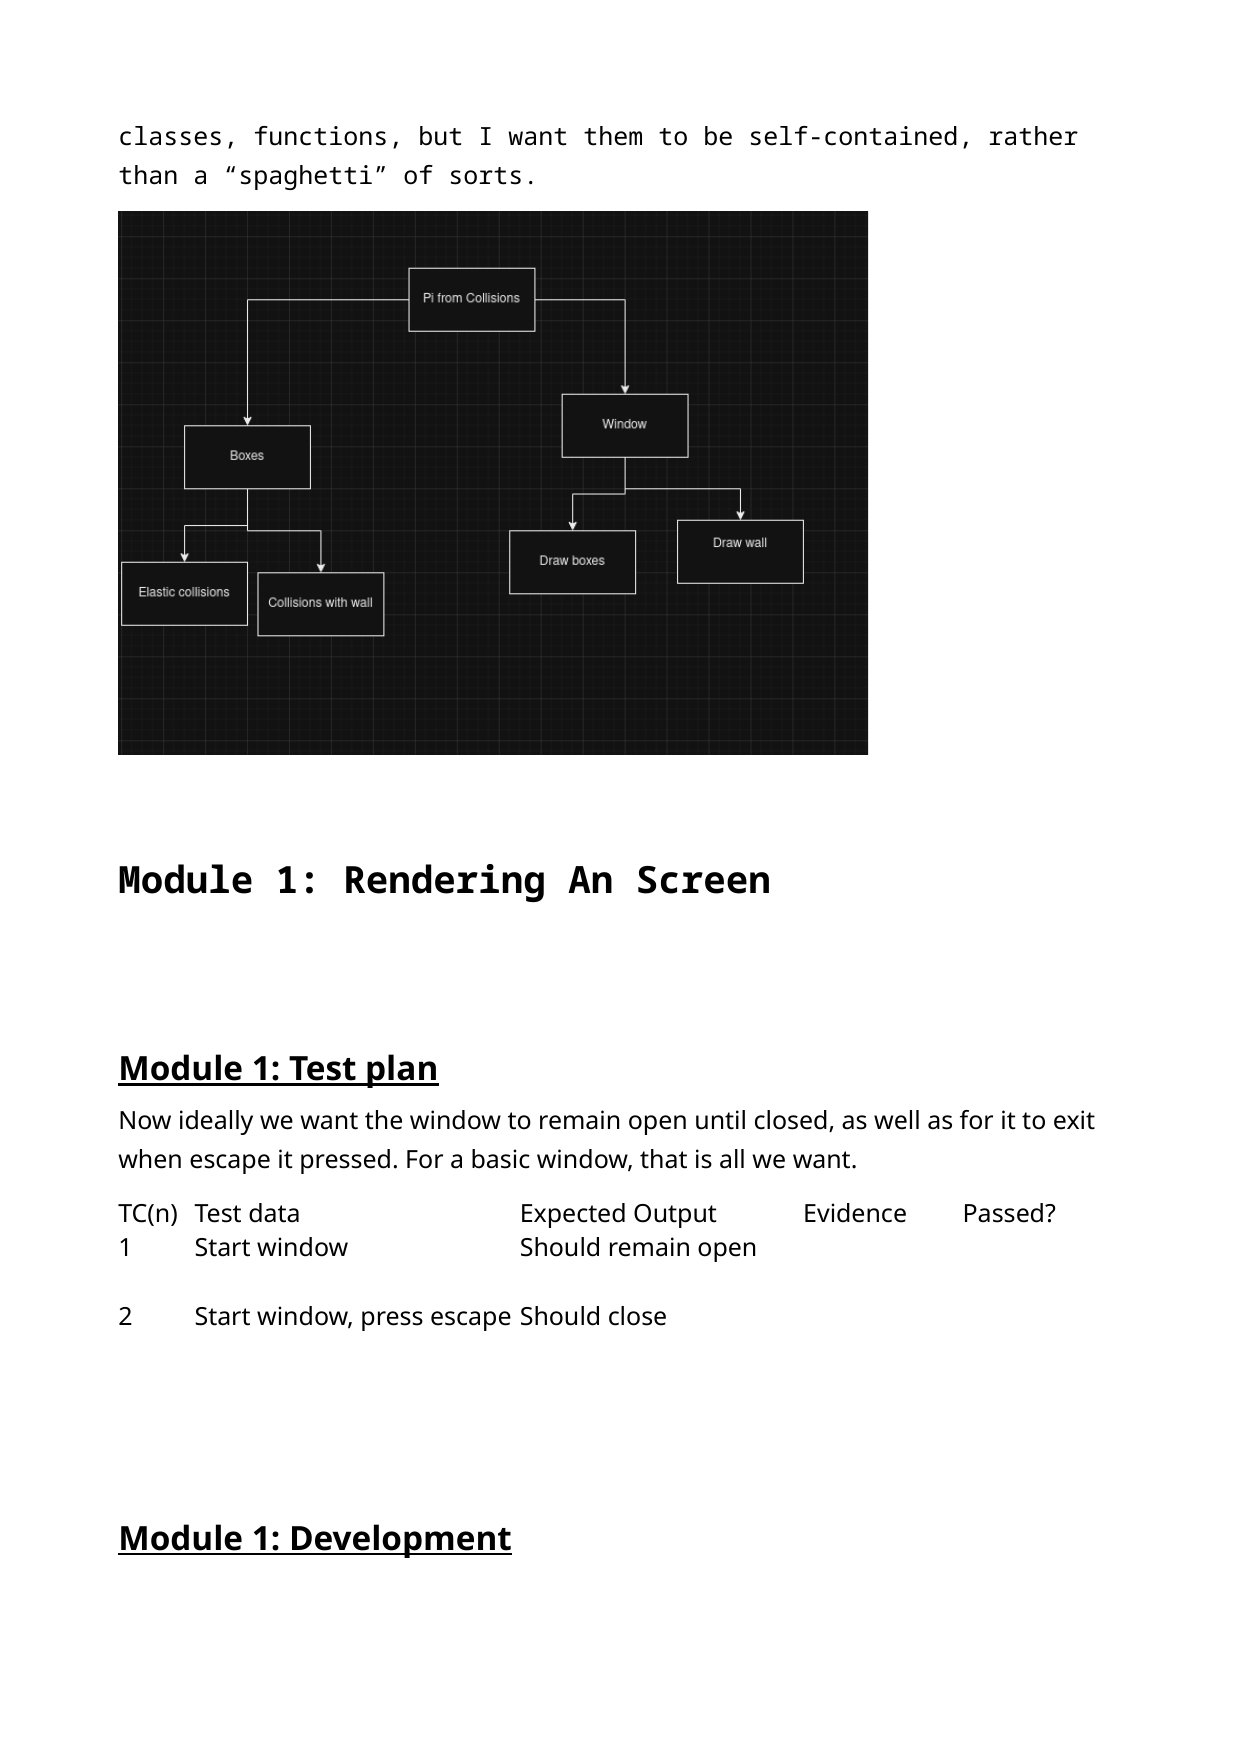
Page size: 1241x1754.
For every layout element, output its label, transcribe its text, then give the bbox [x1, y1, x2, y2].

table_cell Should close [520, 1298, 803, 1332]
table_header Test data [194, 1196, 519, 1230]
subtitle Module 1: Rendering An Screen [118, 853, 1122, 904]
picture [118, 211, 869, 755]
subtitle Module 1: Development [118, 1514, 1122, 1560]
table_cell [803, 1230, 962, 1298]
text Now ideally we want the window to remain open until closed, as well as for it to exit when escape it pressed. For a basic window, that is all we want. [118, 1103, 1122, 1176]
table_header Evidence [803, 1196, 962, 1230]
text classes, functions, but I want them to be self-contained, rather than a “spaghetti” of sorts. [118, 118, 1122, 191]
table_header TC(n) [118, 1196, 194, 1230]
table_cell [963, 1298, 1122, 1332]
table_header Expected Output [520, 1196, 803, 1230]
table_cell 2 [118, 1298, 194, 1332]
table_cell Start window [194, 1230, 519, 1298]
table_cell 1 [118, 1230, 194, 1298]
subtitle Module 1: Test plan [118, 1045, 1122, 1091]
table_cell Should remain open [520, 1230, 803, 1298]
table_cell Start window, press escape [194, 1298, 519, 1332]
table_cell [803, 1298, 962, 1332]
table_header Passed? [963, 1196, 1122, 1230]
table_cell [963, 1230, 1122, 1298]
